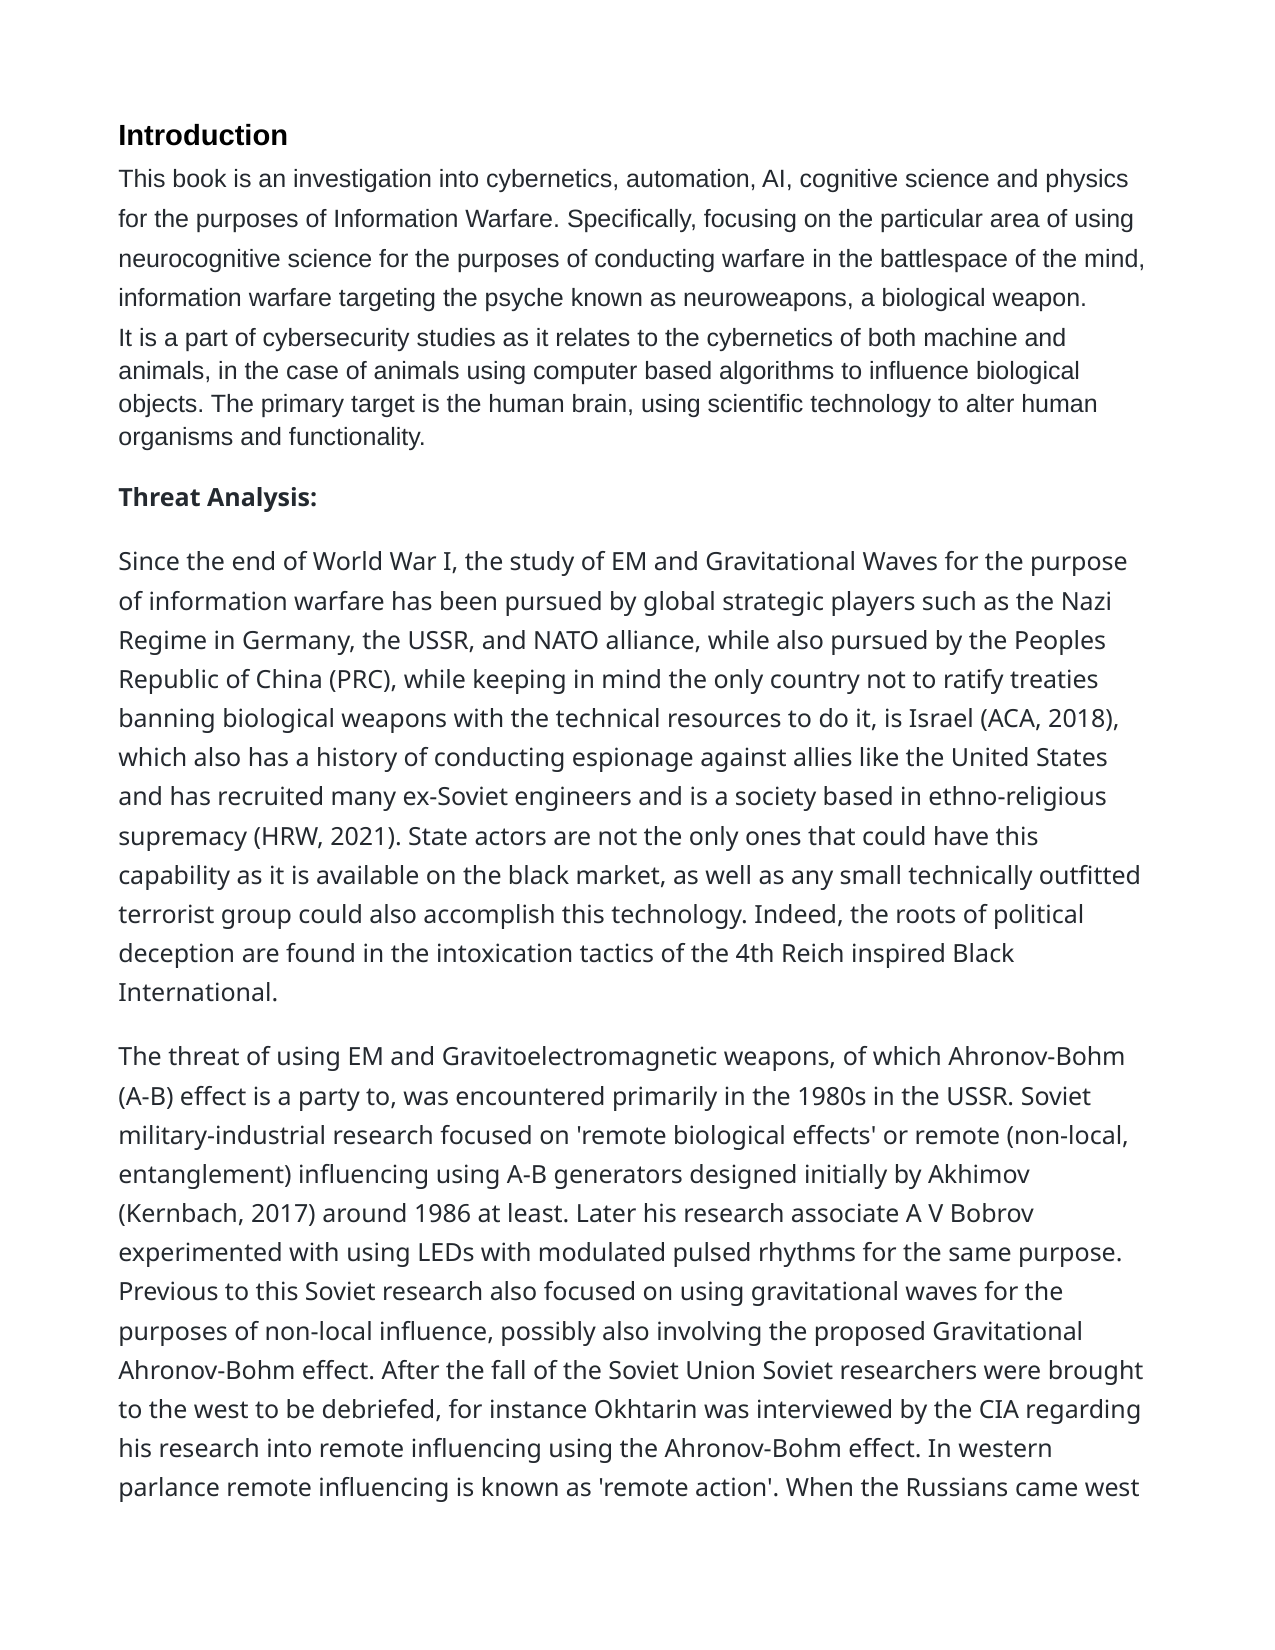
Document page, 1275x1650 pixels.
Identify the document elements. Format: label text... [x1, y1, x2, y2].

text This book is an investigation into cybernetics, automation, AI, cognitive science and physics for the purposes of Information Warfare. Specifically, focusing on the particular area of using neurocognitive science for the purposes of conducting warfare in the battlespace of the mind, information warfare targeting the psyche known as neuroweapons, a biological weapon. [118, 164, 1157, 312]
text The threat of using EM and Gravitoelectromagnetic weapons, of which Ahronov-Bohm (A-B) effect is a party to, was encountered primarily in the 1980s in the USSR. Soviet military-industrial research focused on 'remote biological effects' or remote (non-local, entanglement) influencing using A-B generators designed initially by Akhimov (Kernbach, 2017) around 1986 at least. Later his research associate A V Bobrov experimented with using LEDs with modulated pulsed rhythms for the same purpose. Previous to this Soviet research also focused on using gravitational waves for the purposes of non-local influence, possibly also involving the proposed Gravitational Ahronov-Bohm effect. After the fall of the Soviet Union Soviet researchers were brought to the west to be debriefed, for instance Okhtarin was interviewed by the CIA regarding his research into remote influencing using the Ahronov-Bohm effect. In western parlance remote influencing is known as 'remote action'. When the Russians came west [118, 1039, 1157, 1504]
text Introduction [118, 118, 1157, 152]
text Threat Analysis: [118, 480, 1157, 514]
text It is a part of cybersecurity studies as it relates to the cybernetics of both machine and animals, in the case of animals using computer based algorithms to influence biological objects. The primary target is the human brain, using scientific technology to alter human organisms and functionality. [118, 323, 1157, 451]
text Since the end of World War I, the study of EM and Gravitational Waves for the purpose of information warfare has been pursued by global strategic players such as the Nazi Regime in Germany, the USSR, and NATO alliance, while also pursued by the Peoples Republic of China (PRC), while keeping in mind the only country not to ratify treaties banning biological weapons with the technical resources to do it, is Israel (ACA, 2018), which also has a history of conducting espionage against allies like the United States and has recruited many ex-Soviet engineers and is a society based in ethno-religious supremacy (HRW, 2021). State actors are not the only ones that could have this capability as it is available on the black market, as well as any small technically outfitted terrorist group could also accomplish this technology. Indeed, the roots of political deception are found in the intoxication tactics of the 4th Reich inspired Black International. [118, 544, 1157, 1009]
